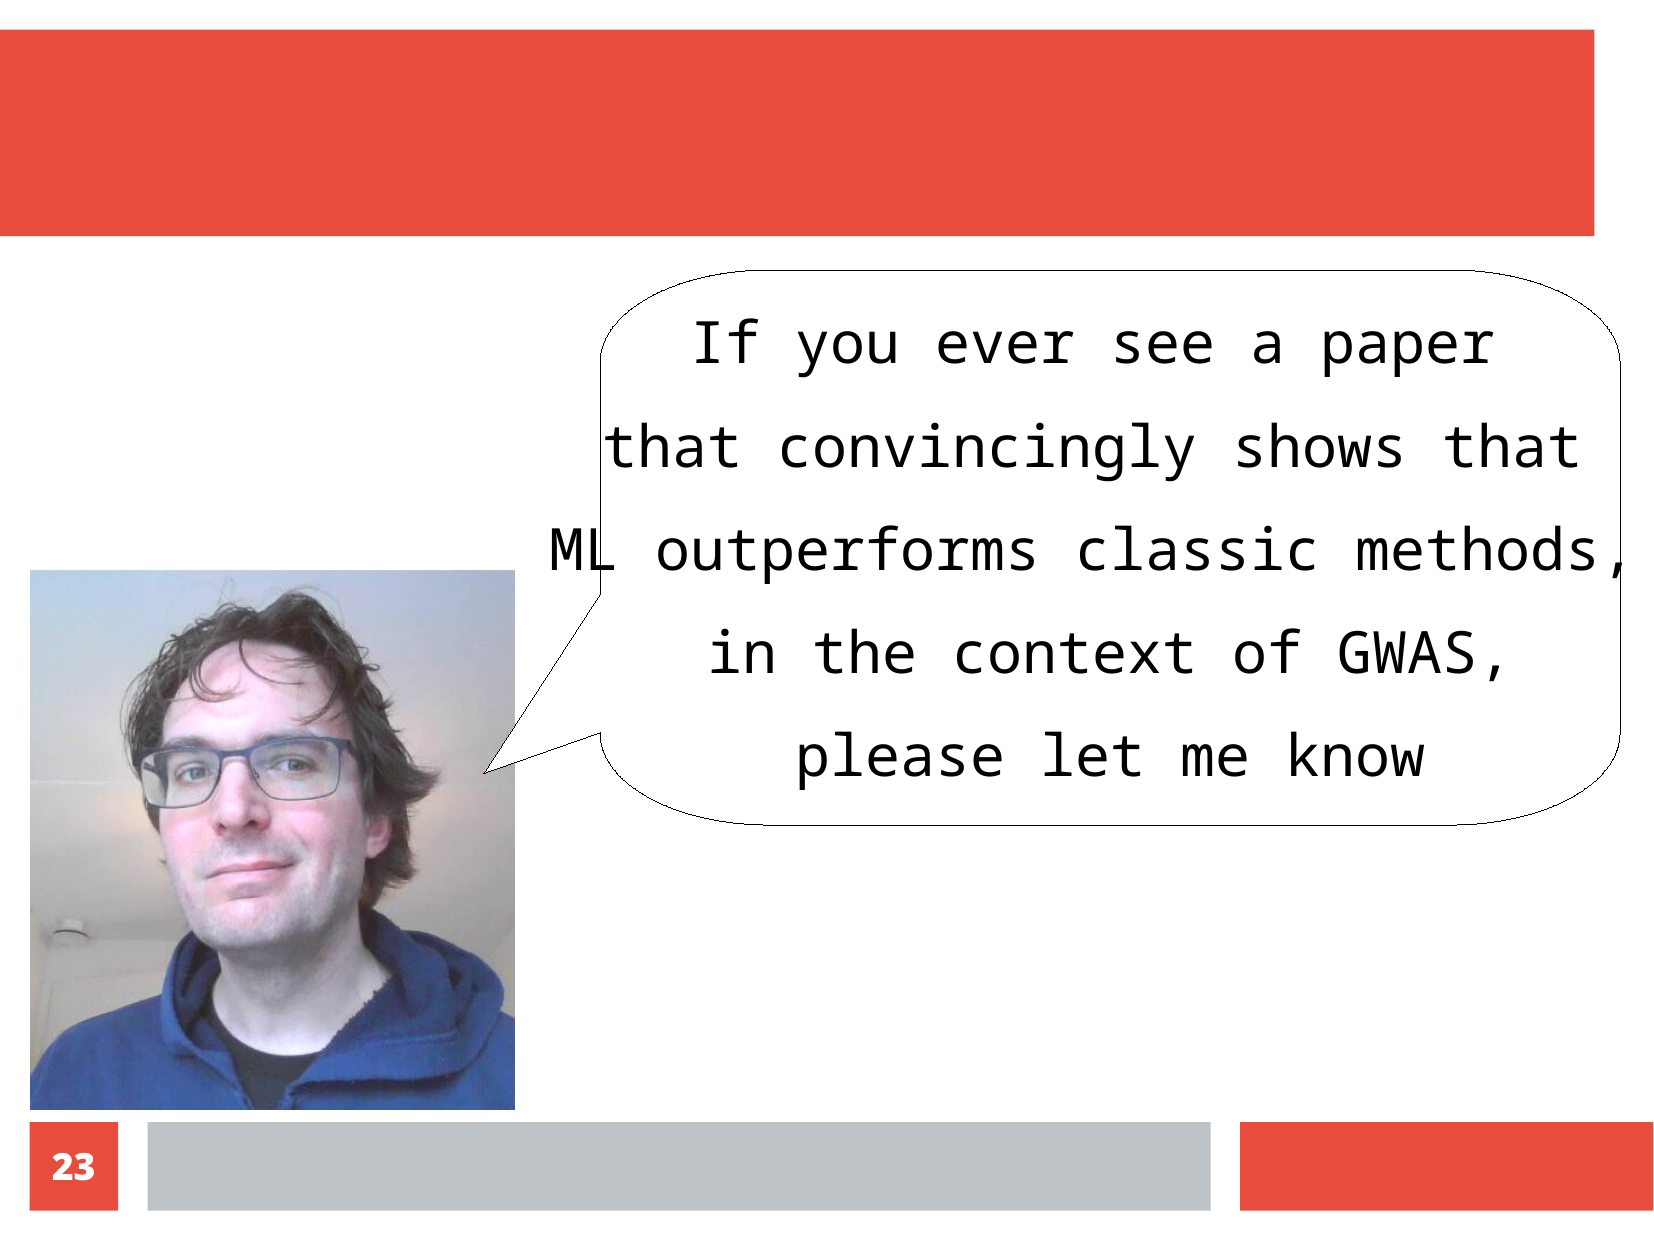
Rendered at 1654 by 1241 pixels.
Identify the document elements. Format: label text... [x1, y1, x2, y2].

picture [30, 569, 515, 1111]
text_box If you ever see a paper that convincingly shows that ML outperforms classic methods, in the context of GWAS, please let me know [483, 270, 1621, 826]
